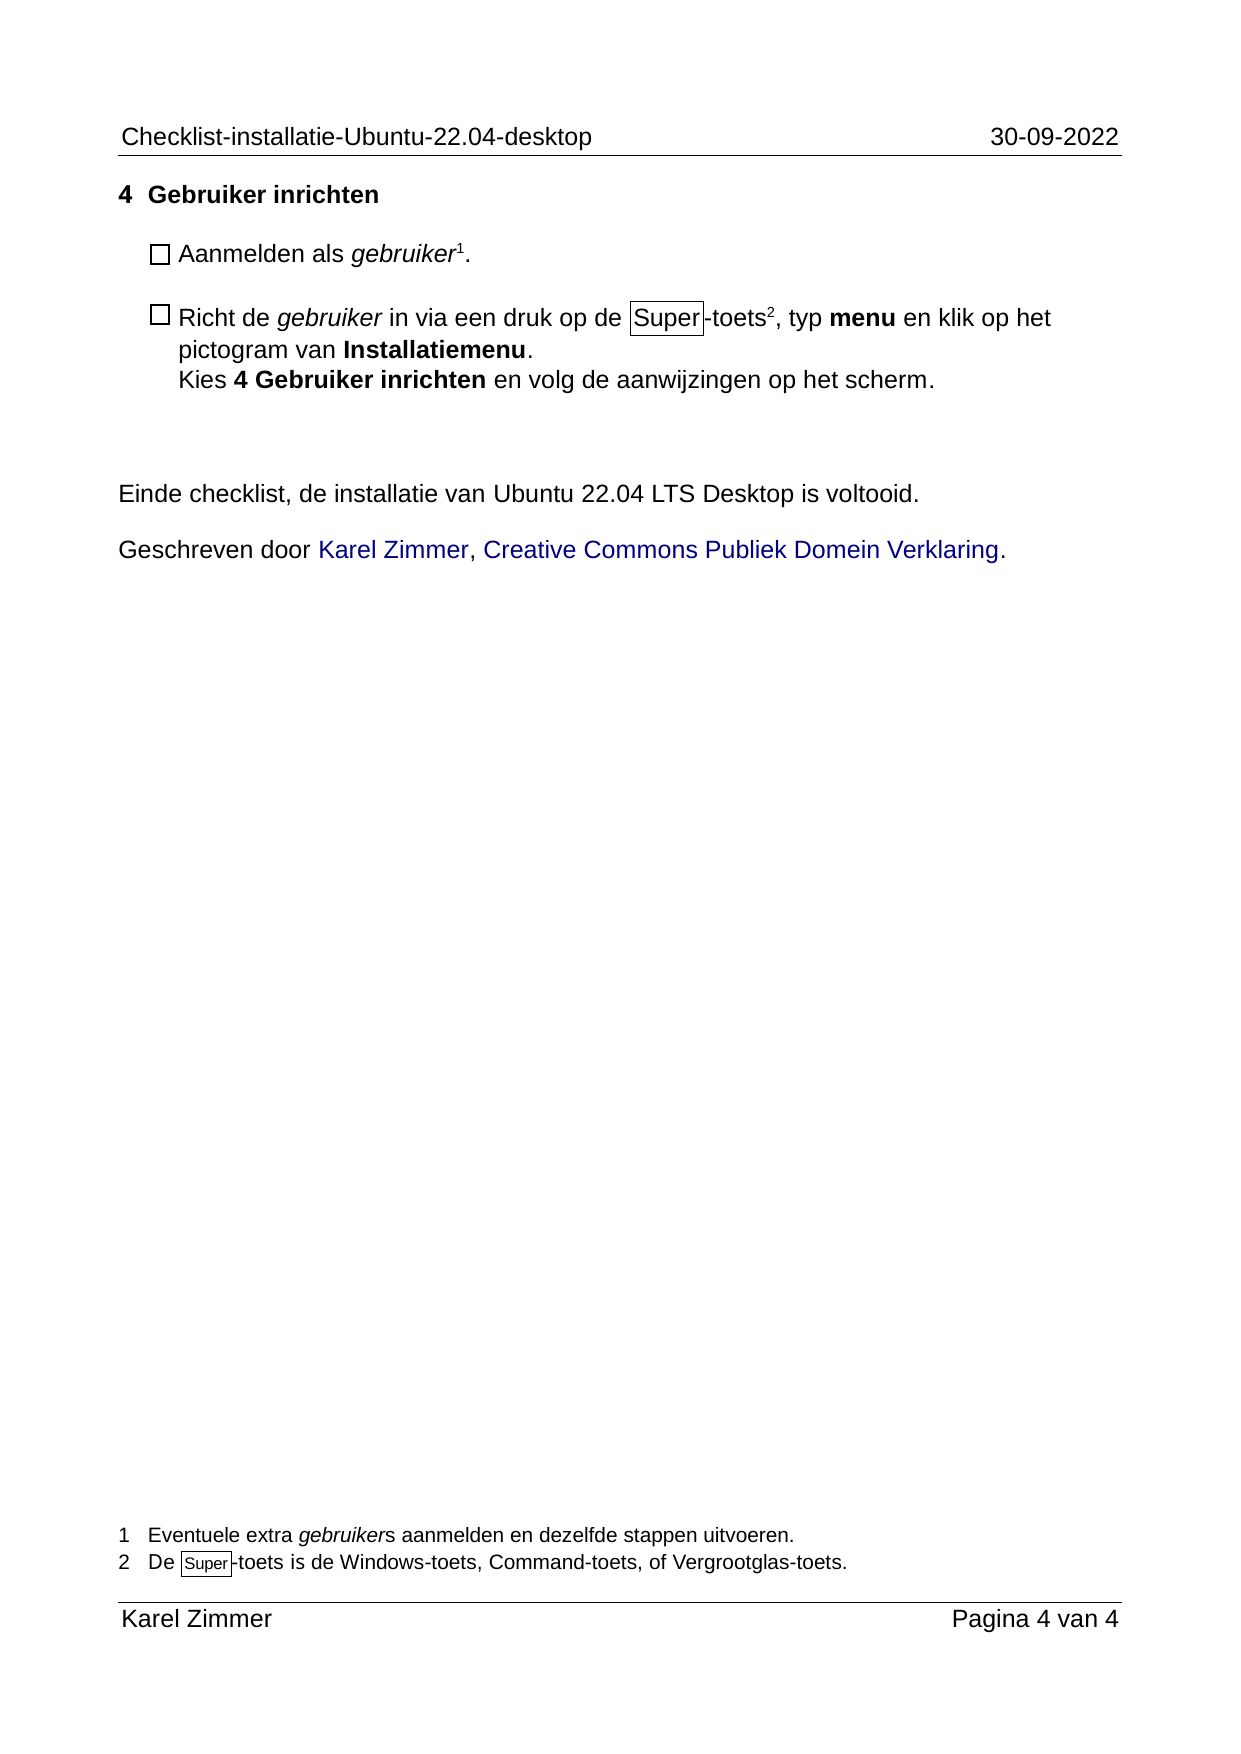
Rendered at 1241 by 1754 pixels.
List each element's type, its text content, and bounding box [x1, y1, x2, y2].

table_header Aanmelden als gebruiker. [177, 239, 1122, 269]
table_cell [177, 269, 1122, 300]
table_cell [141, 300, 177, 365]
table_cell [141, 269, 177, 300]
table_cell Kies 4 Gebruiker inrichten en volg de aanwijzingen op het scherm. [177, 365, 1122, 395]
list Gebruiker inrichten [118, 177, 1122, 211]
table_cell Richt de gebruiker in via een druk op de Super-toets, typ menu en klik op het pictogram van Installatiemenu. [177, 300, 1122, 365]
table_cell [141, 365, 177, 395]
text Geschreven door Karel Zimmer, Creative Commons Publiek Domein Verklaring. [118, 536, 1122, 563]
table_header [141, 239, 177, 269]
text Einde checklist, de installatie van Ubuntu 22.04 LTS Desktop is voltooid. [118, 479, 1122, 507]
